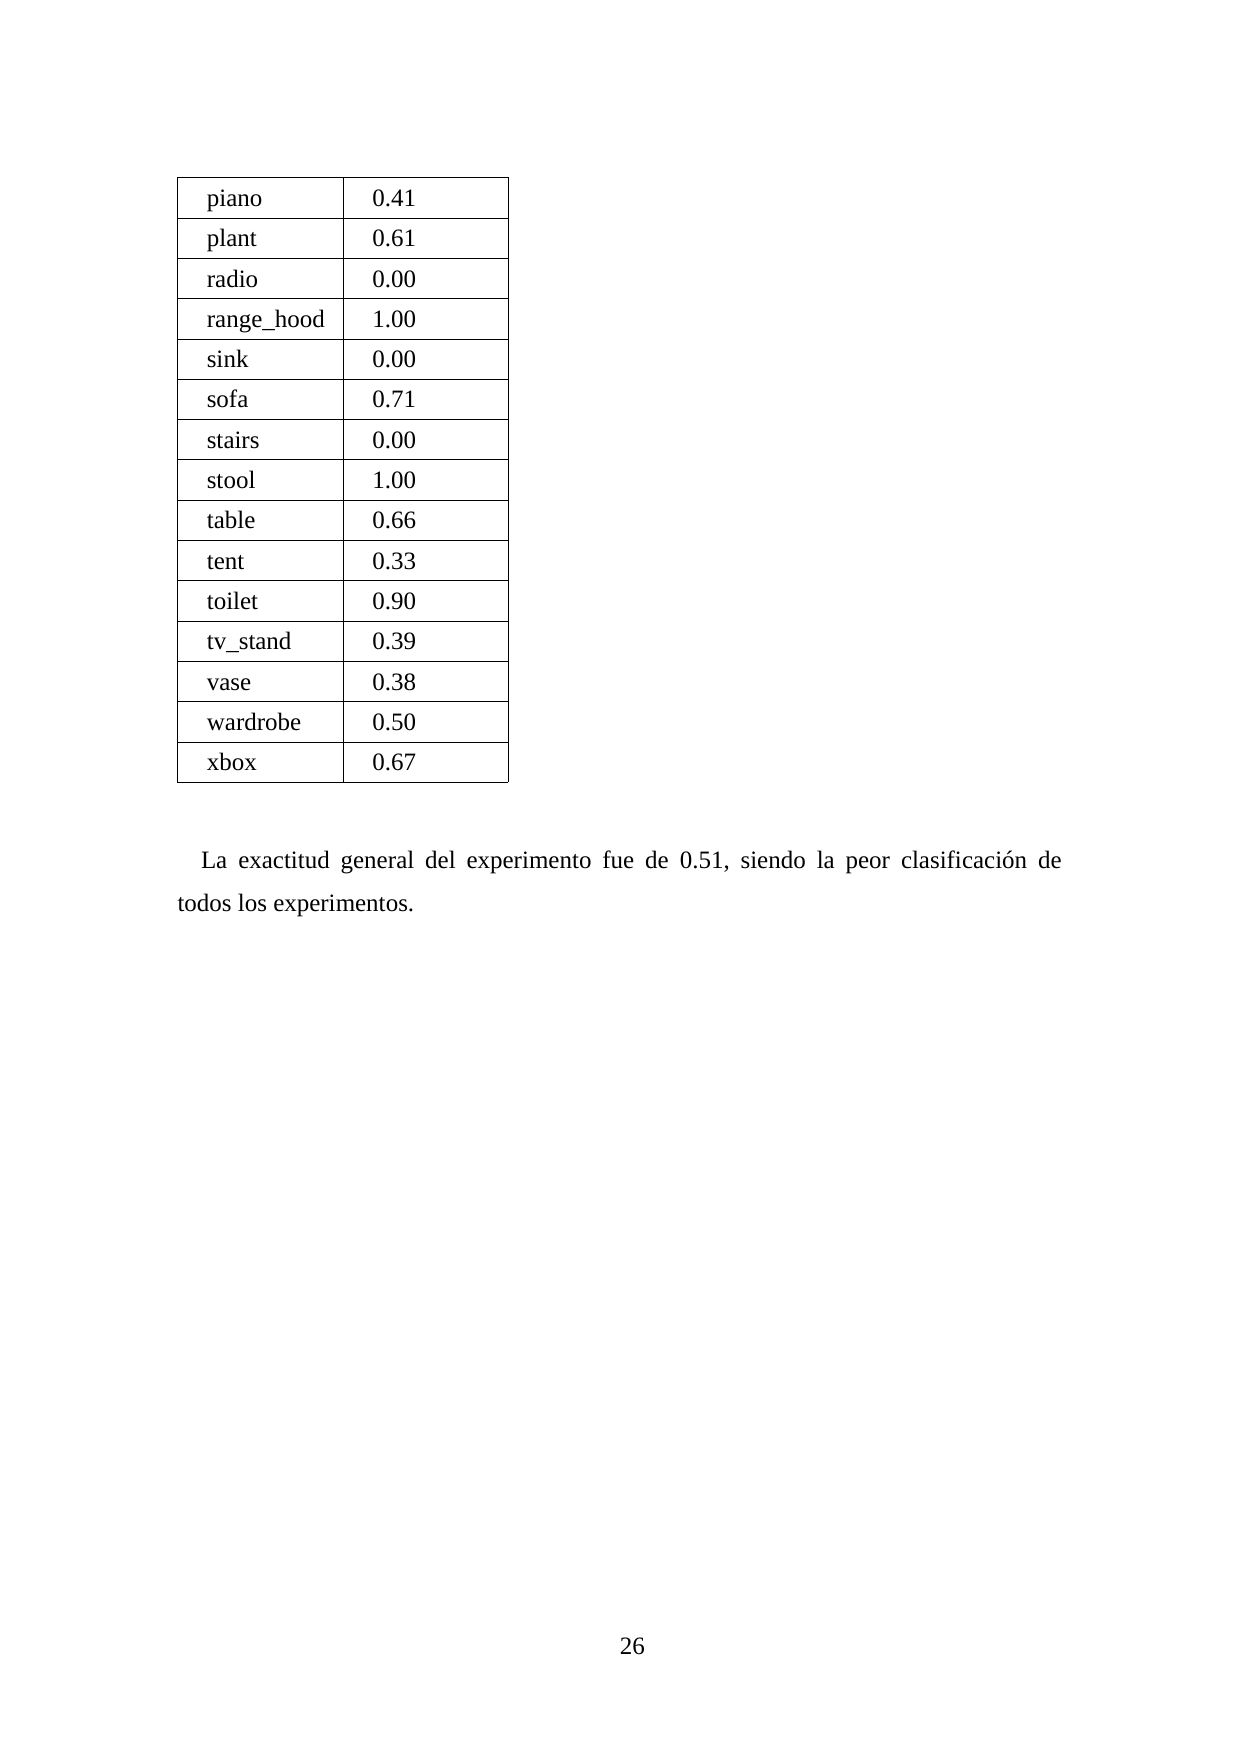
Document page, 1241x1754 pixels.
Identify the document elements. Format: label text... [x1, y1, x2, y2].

table_cell 0.41 [344, 178, 508, 217]
table_cell 1.00 [344, 460, 508, 500]
table_cell xbox [178, 743, 343, 782]
text La exactitud general del experimento fue de 0.51, siendo la peor clasificación de todos los experimentos. [177, 845, 1063, 917]
table_cell plant [178, 219, 343, 258]
table_cell stairs [178, 420, 343, 459]
table_cell 0.38 [344, 662, 508, 701]
table_cell toilet [178, 581, 343, 621]
table_cell tent [178, 541, 343, 580]
table_cell sink [178, 340, 343, 379]
table_cell 0.90 [344, 581, 508, 621]
table_cell wardrobe [178, 702, 343, 742]
table_cell 0.71 [344, 380, 508, 419]
table_cell table [178, 501, 343, 540]
table_cell sofa [178, 380, 343, 419]
table_cell range_hood [178, 299, 343, 338]
table_cell 0.33 [344, 541, 508, 580]
table_cell vase [178, 662, 343, 701]
table_cell tv_stand [178, 622, 343, 661]
table_cell 0.00 [344, 420, 508, 459]
table_cell 0.61 [344, 219, 508, 258]
table_cell 0.50 [344, 702, 508, 742]
table_cell 1.00 [344, 299, 508, 338]
table_cell piano [178, 178, 343, 217]
table_cell stool [178, 460, 343, 500]
table_cell 0.00 [344, 259, 508, 298]
table_cell 0.67 [344, 743, 508, 782]
table_cell 0.00 [344, 340, 508, 379]
table_cell 0.66 [344, 501, 508, 540]
table_cell 0.39 [344, 622, 508, 661]
table_cell radio [178, 259, 343, 298]
